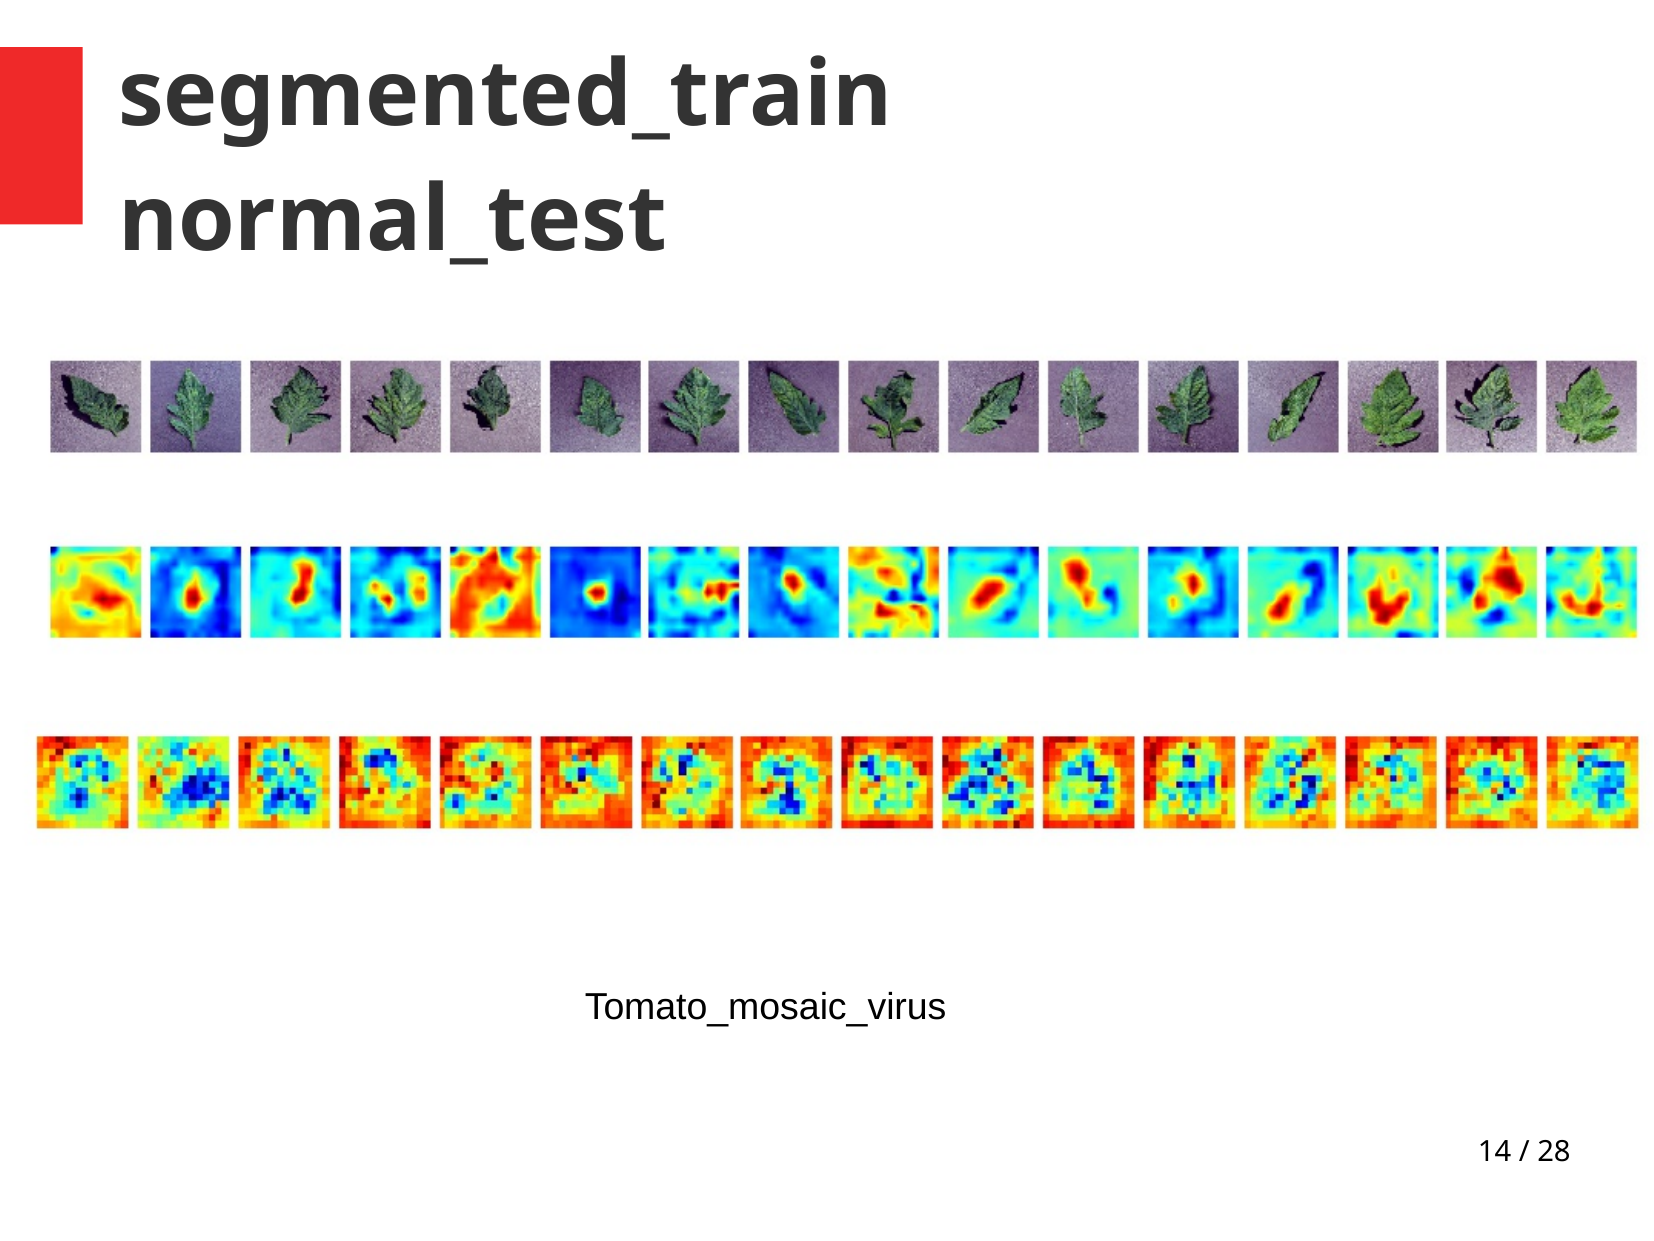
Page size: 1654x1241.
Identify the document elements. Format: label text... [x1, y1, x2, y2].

picture [0, 344, 1654, 490]
picture [0, 530, 1654, 676]
picture [0, 721, 1654, 867]
text_box Tomato_mosaic_virus [570, 978, 1138, 1036]
title segmented_train normal_test [118, 45, 1571, 260]
